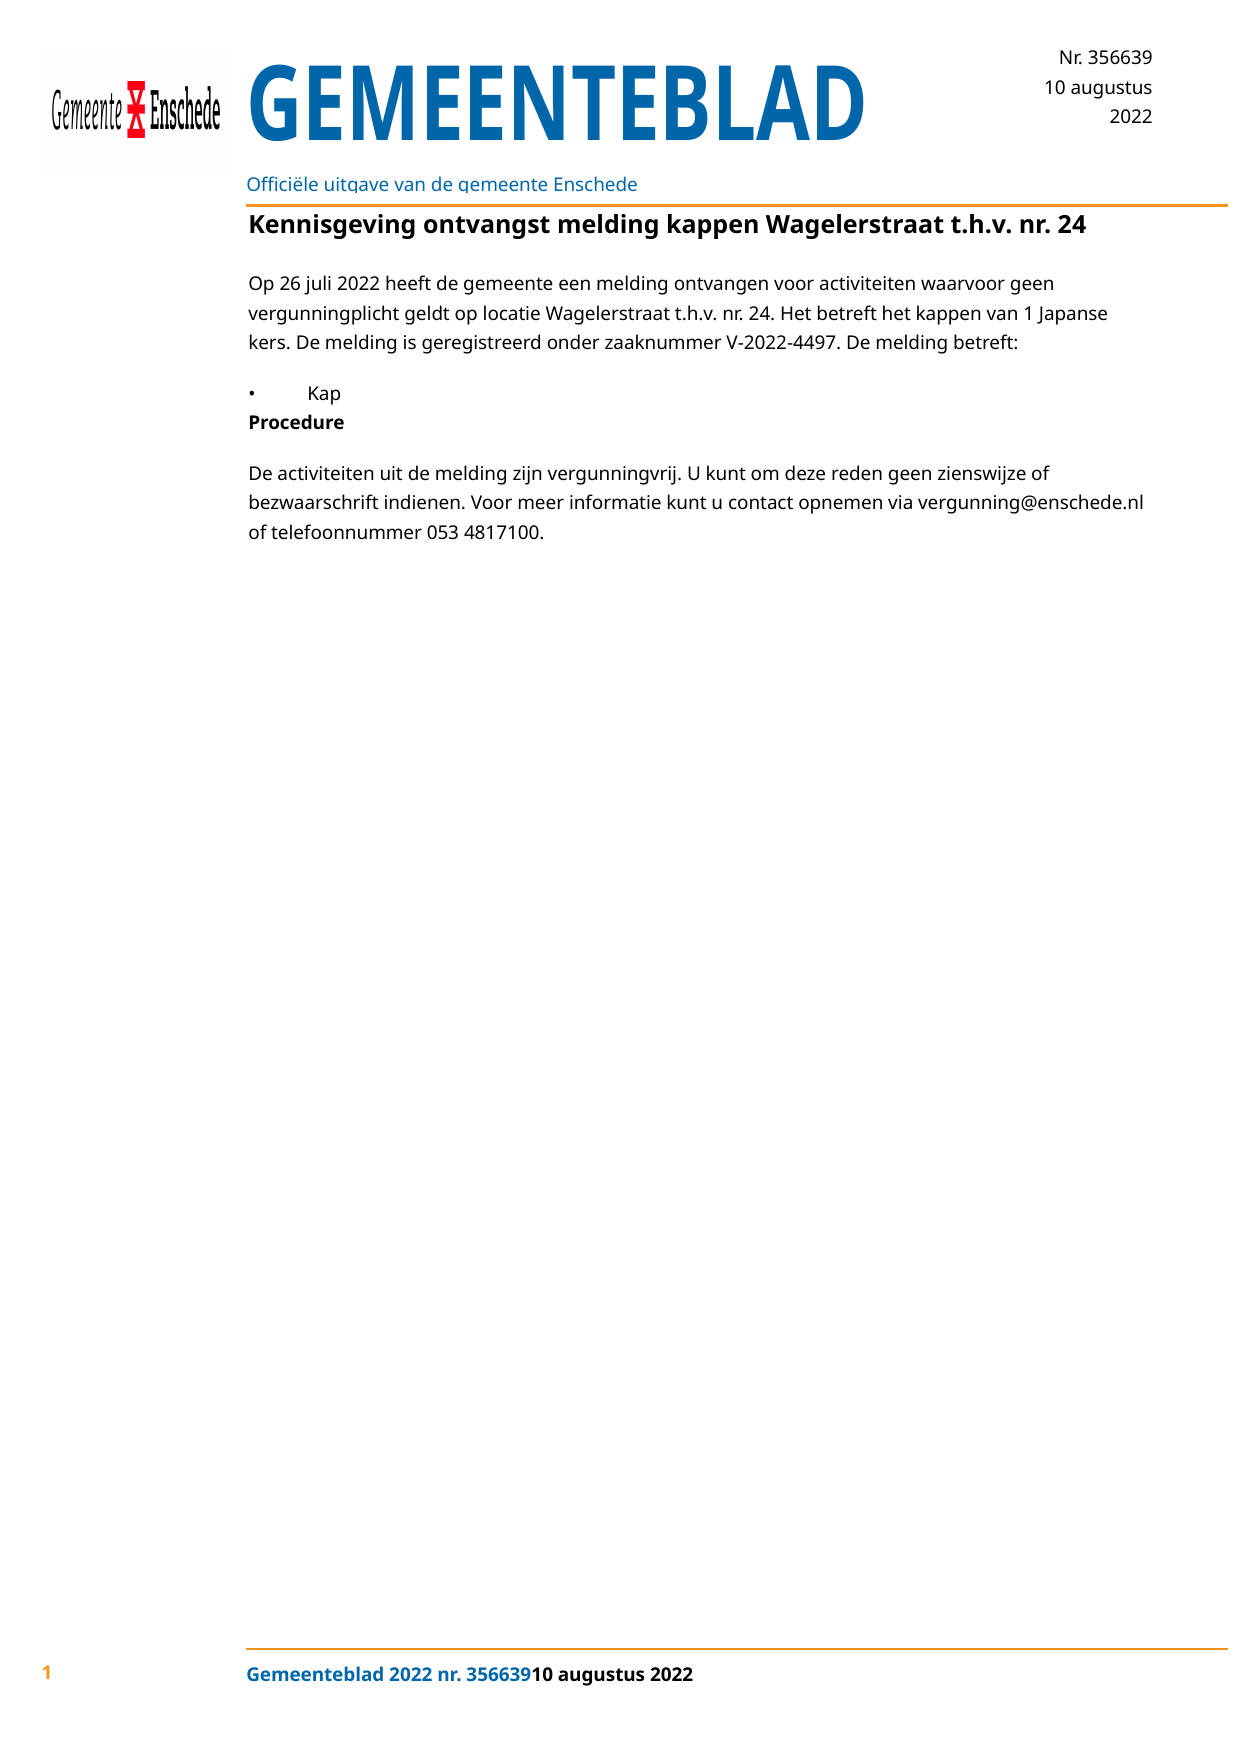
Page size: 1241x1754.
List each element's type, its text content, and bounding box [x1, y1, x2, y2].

text Kennisgeving ontvangst melding kappen Wagelerstraat t.h.v. nr. 24 [248, 207, 1152, 241]
list Kap [248, 380, 1152, 406]
picture [41, 47, 231, 172]
text Op 26 juli 2022 heeft de gemeente een melding ontvangen voor activiteiten waarvoor geen vergunningplicht geldt op locatie Wagelerstraat t.h.v. nr. 24. Het betreft het kappen van 1 Japanse kers. De melding is geregistreerd onder zaaknummer V-2022-4497. De melding betreft: [248, 270, 1152, 355]
text De activiteiten uit de melding zijn vergunningvrij. U kunt om deze reden geen zienswijze of bezwaarschrift indienen. Voor meer informatie kunt u contact opnemen via vergunning@enschede.nl of telefoonnummer 053 4817100. [248, 460, 1152, 545]
text Procedure [248, 409, 1152, 435]
